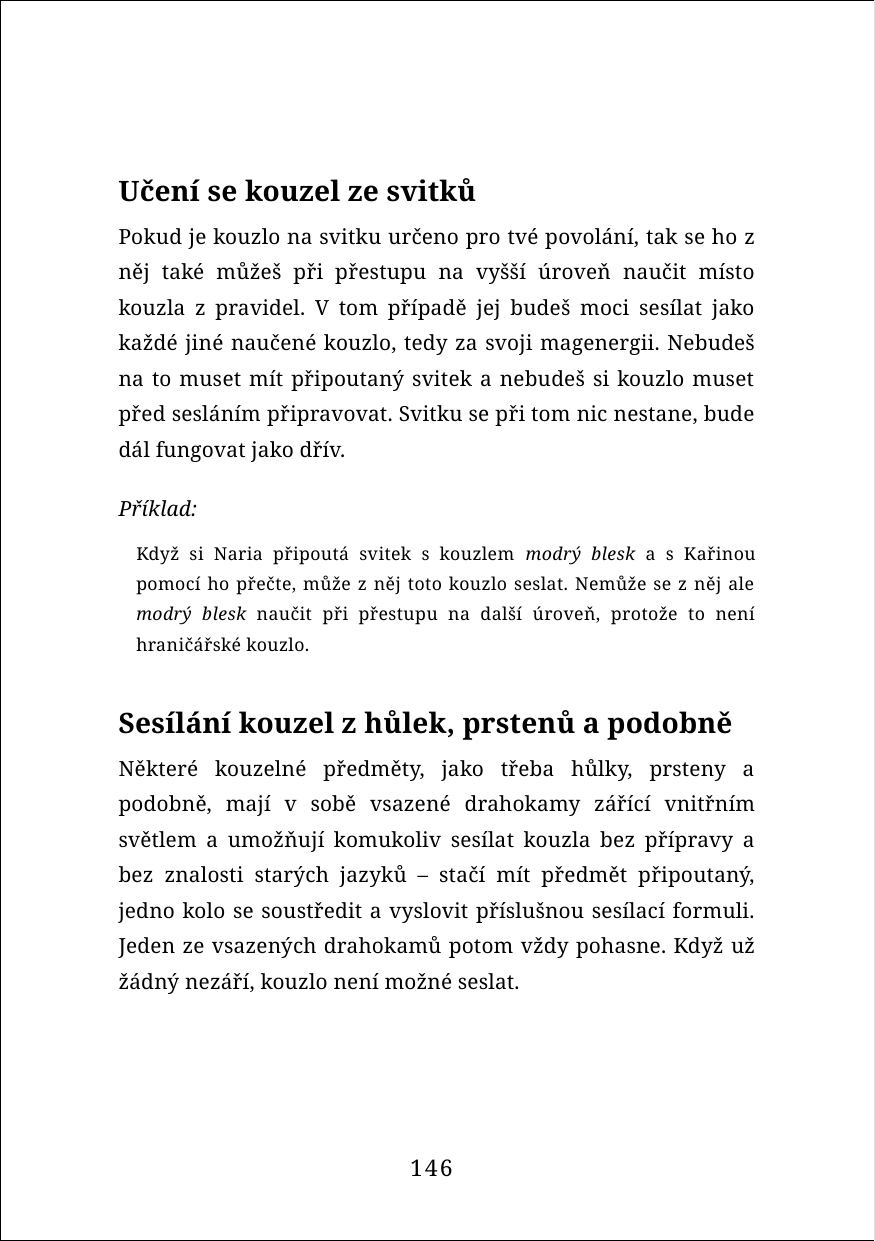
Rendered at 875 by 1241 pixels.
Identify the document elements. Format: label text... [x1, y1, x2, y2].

text Některé kouzelné předměty, jako třeba hůlky, prsteny a podobně, mají v sobě vsazené drahokamy zářící vnitřním světlem a umožňují komukoliv sesílat kouzla bez přípravy a bez znalosti starých jazyků – stačí mít předmět připoutaný, jedno kolo se soustředit a vyslovit příslušnou sesílací formuli. Jeden ze vsazených drahokamů potom vždy pohasne. Když už žádný nezáří, kouzlo není možné seslat. [118, 754, 756, 995]
text Když si Naria připoutá svitek s kouzlem modrý blesk a s Kařinou pomocí ho přečte, může z něj toto kouzlo seslat. Nemůže se z něj ale modrý blesk naučit při přestupu na další úroveň, protože to není hraničářské kouzlo. [136, 541, 756, 656]
subtitle Učení se kouzel ze svitků [118, 172, 756, 210]
subtitle Sesílání kouzel z hůlek, prstenů a podobně [118, 704, 756, 742]
text Příklad: [118, 494, 756, 523]
text Pokud je kouzlo na svitku určeno pro tvé povolání, tak se ho z něj také můžeš při přestupu na vyšší úroveň naučit místo kouzla z pravidel. V tom případě jej budeš moci sesílat jako každé jiné naučené kouzlo, tedy za svoji magenergii. Nebudeš na to muset mít připoutaný svitek a nebudeš si kouzlo muset před sesláním připravovat. Svitku se při tom nic nestane, bude dál fungovat jako dřív. [118, 222, 756, 463]
